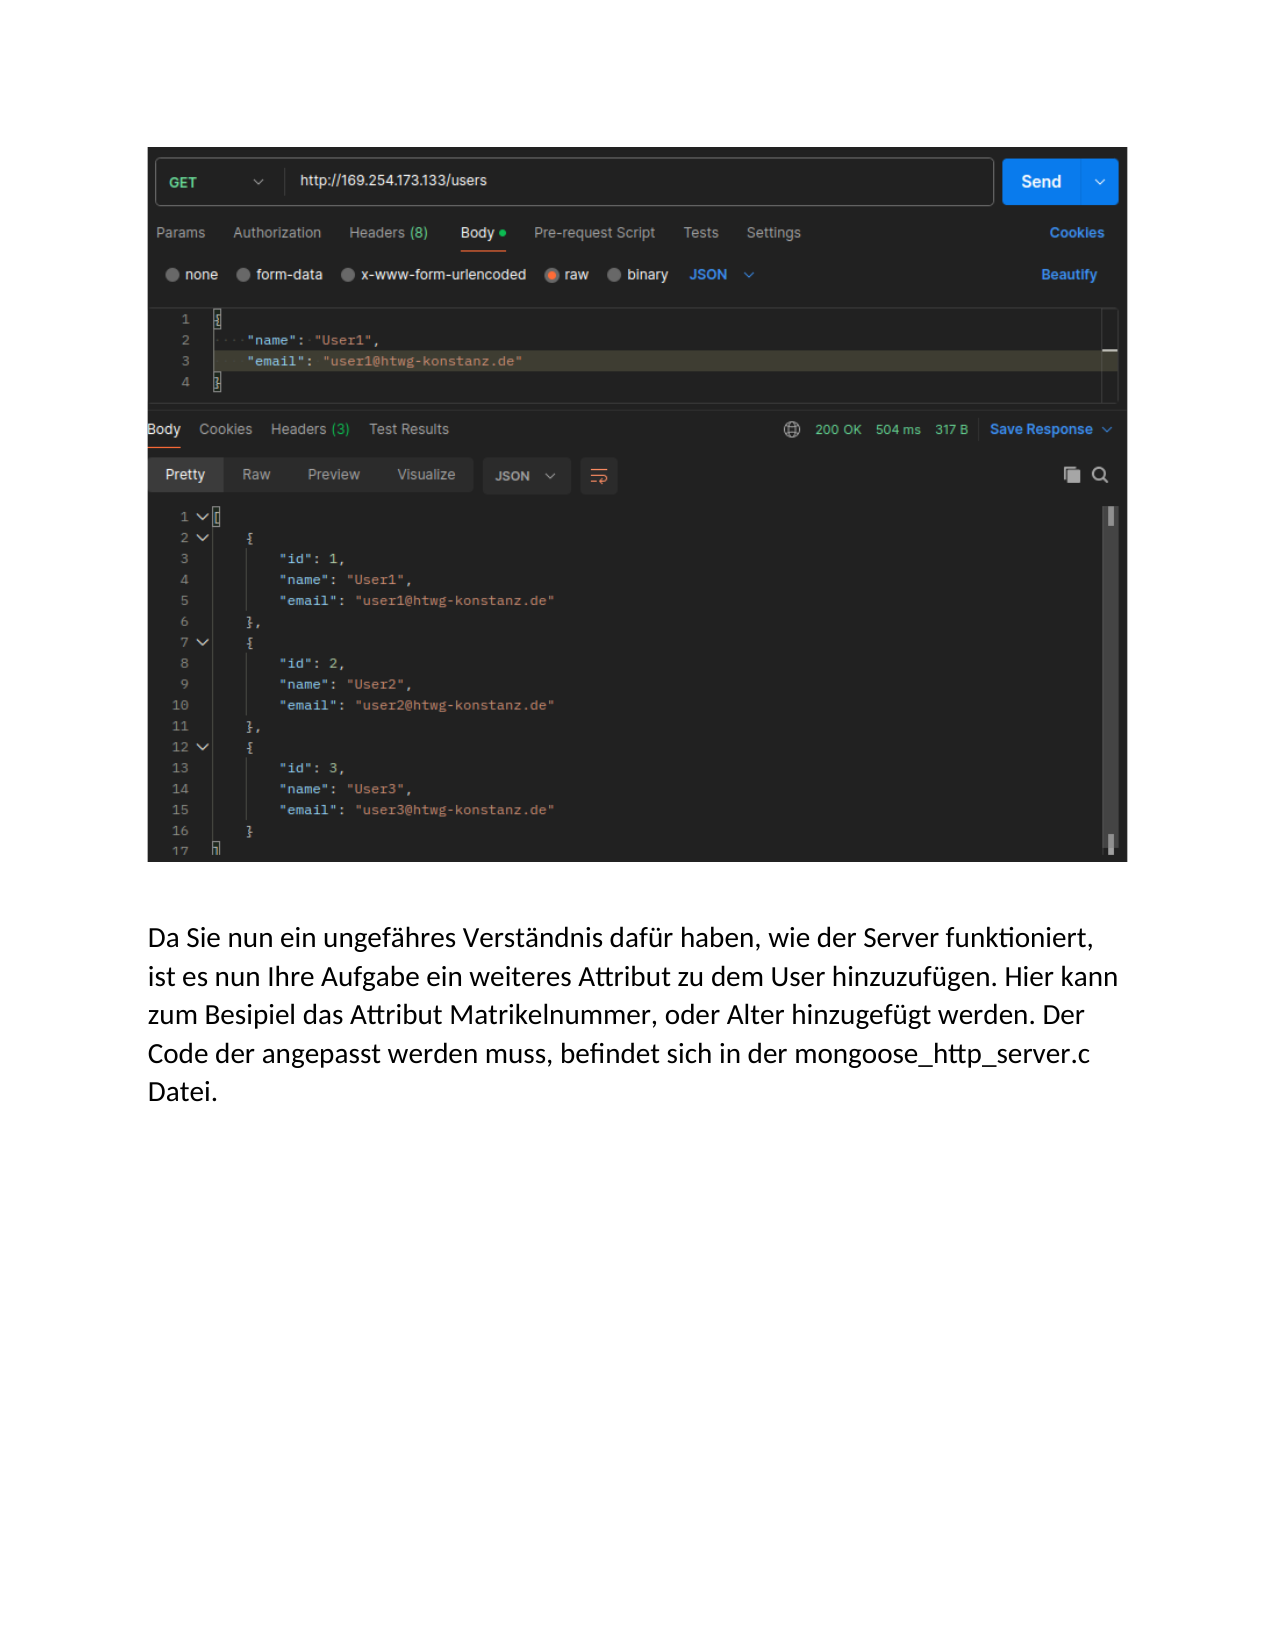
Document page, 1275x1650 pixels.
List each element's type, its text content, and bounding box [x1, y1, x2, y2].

picture [147, 147, 1128, 862]
text Da Sie nun ein ungefähres Verständnis dafür haben, wie der Server funktioniert, ist es nun Ihre Aufgabe ein weiteres Attribut zu dem User hinzuzufügen. Hier kann zum Besipiel das Attribut Matrikelnummer, oder Alter hinzugefügt werden. Der Code der angepasst werden muss, befindet sich in der mongoose_http_server.c Datei. [148, 919, 1127, 1109]
